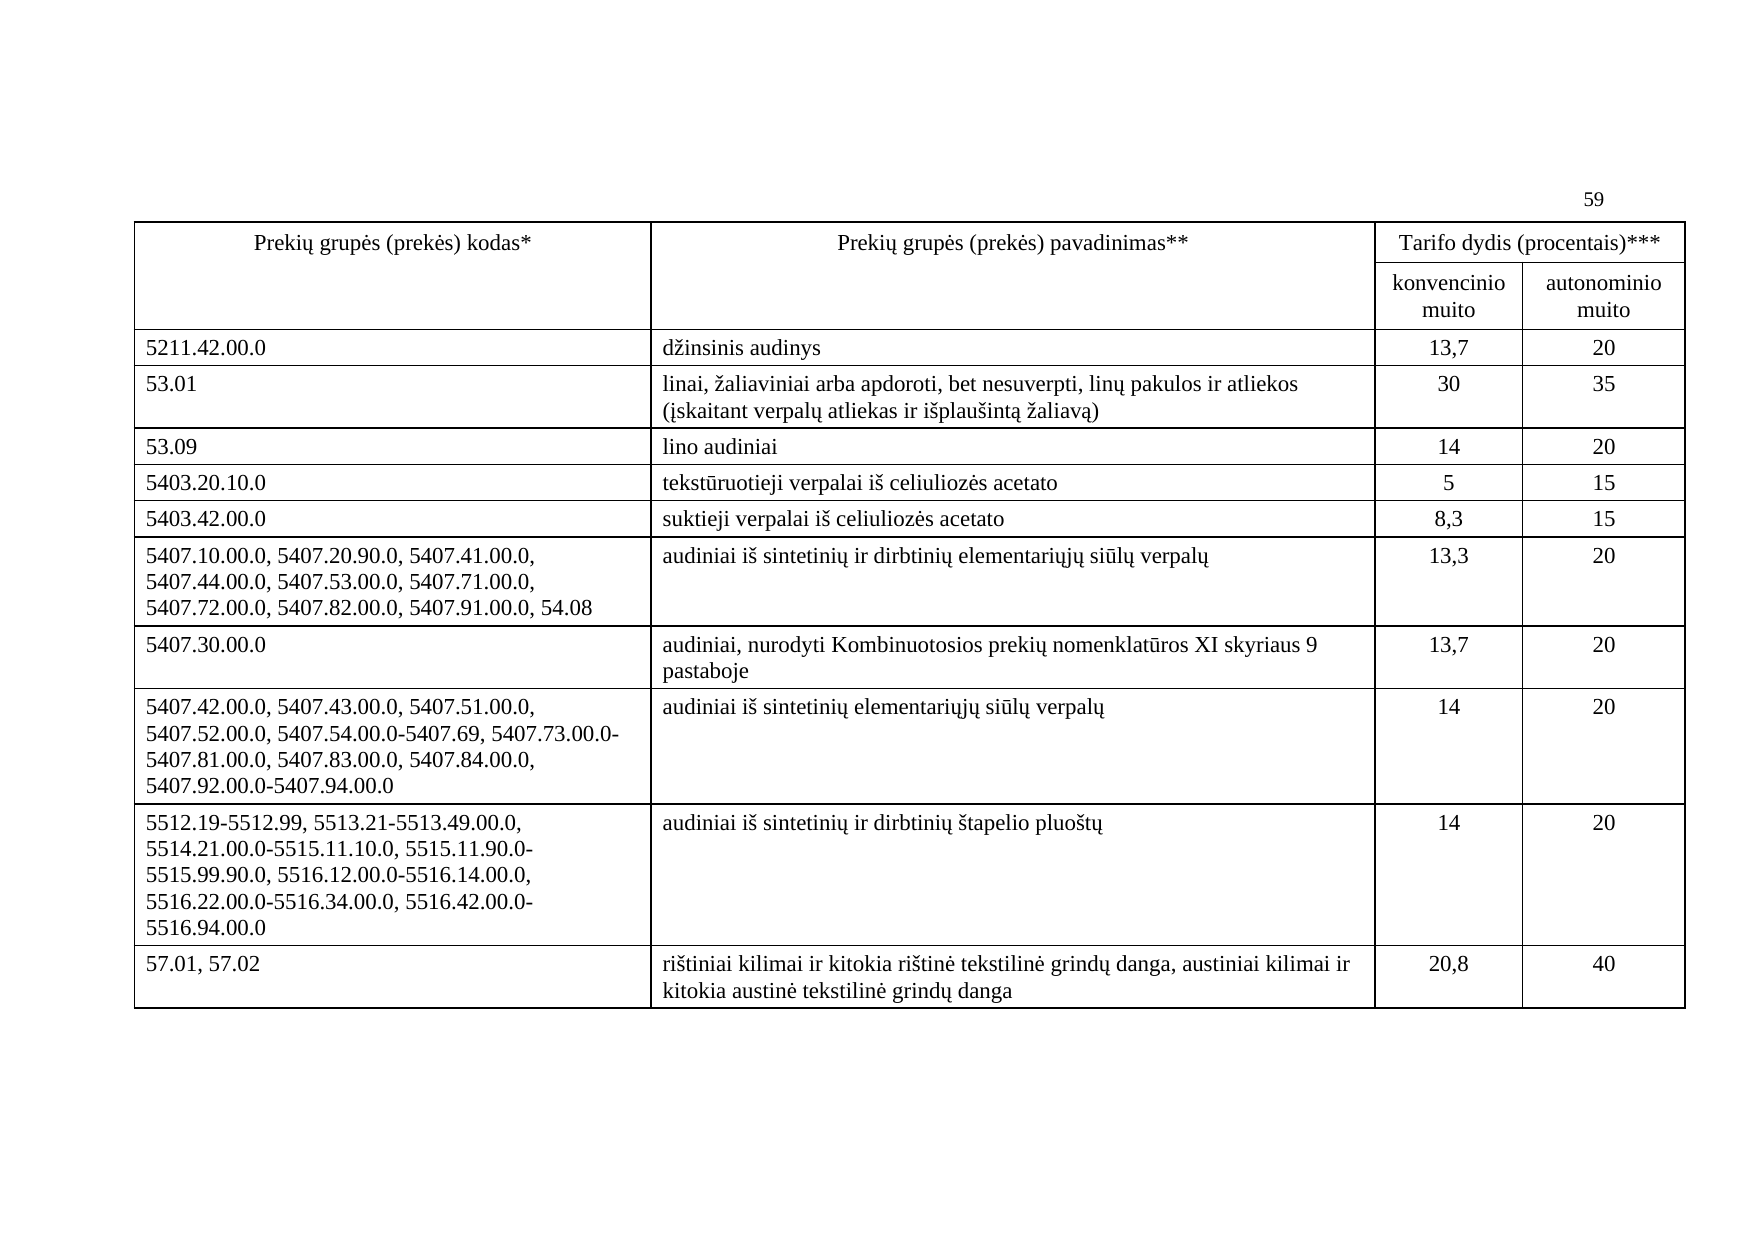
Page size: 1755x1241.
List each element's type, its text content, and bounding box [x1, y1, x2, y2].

table_cell 20 [1523, 627, 1684, 688]
table_cell 15 [1523, 465, 1684, 500]
table_cell audiniai, nurodyti Kombinuotosios prekių nomenklatūros XI skyriaus 9 pastaboje [652, 627, 1374, 688]
table_cell tekstūruotieji verpalai iš celiuliozės acetato [652, 465, 1374, 500]
table_cell audiniai iš sintetinių ir dirbtinių štapelio pluoštų [652, 805, 1374, 944]
table_cell džinsinis audinys [652, 330, 1374, 365]
table_cell 53.09 [135, 429, 650, 463]
table_header Tarifo dydis (procentais)*** [1376, 223, 1684, 262]
table_cell 14 [1376, 689, 1522, 803]
table_cell 5407.42.00.0, 5407.43.00.0, 5407.51.00.0, 5407.52.00.0, 5407.54.00.0-5407.69, 5407.73.00.0-5407.81.00.0, 5407.83.00.0, 5407.84.00.0, 5407.92.00.0-5407.94.00.0 [135, 689, 650, 803]
table_cell 14 [1376, 429, 1522, 463]
table_cell 13,3 [1376, 538, 1522, 625]
table_cell 13,7 [1376, 627, 1522, 688]
table_cell 20 [1523, 805, 1684, 944]
table_cell 35 [1523, 366, 1684, 427]
table_cell 14 [1376, 805, 1522, 944]
table_cell 53.01 [135, 366, 650, 427]
table_header Prekių grupės (prekės) kodas* [135, 223, 650, 328]
table_cell 5211.42.00.0 [135, 330, 650, 365]
table_cell 40 [1523, 946, 1684, 1007]
table_cell 15 [1523, 501, 1684, 536]
table_cell 5407.10.00.0, 5407.20.90.0, 5407.41.00.0, 5407.44.00.0, 5407.53.00.0, 5407.71.00.0, 5407.72.00.0, 5407.82.00.0, 5407.91.00.0, 54.08 [135, 538, 650, 625]
table_cell 13,7 [1376, 330, 1522, 365]
table_cell 20 [1523, 689, 1684, 803]
table_cell 20,8 [1376, 946, 1522, 1007]
table_cell 5512.19-5512.99, 5513.21-5513.49.00.0, 5514.21.00.0-5515.11.10.0, 5515.11.90.0-5515.99.90.0, 5516.12.00.0-5516.14.00.0, 5516.22.00.0-5516.34.00.0, 5516.42.00.0-5516.94.00.0 [135, 805, 650, 944]
table_cell suktieji verpalai iš celiuliozės acetato [652, 501, 1374, 536]
table_cell 5407.30.00.0 [135, 627, 650, 688]
table_cell autonominio muito [1523, 263, 1684, 328]
table_cell 20 [1523, 330, 1684, 365]
table_cell konvencinio muito [1376, 263, 1522, 328]
table_cell audiniai iš sintetinių ir dirbtinių elementariųjų siūlų verpalų [652, 538, 1374, 625]
table_cell 5403.20.10.0 [135, 465, 650, 500]
table_cell audiniai iš sintetinių elementariųjų siūlų verpalų [652, 689, 1374, 803]
table_header Prekių grupės (prekės) pavadinimas** [652, 223, 1374, 328]
table_cell lino audiniai [652, 429, 1374, 463]
table_cell 5403.42.00.0 [135, 501, 650, 536]
table_cell 20 [1523, 429, 1684, 463]
table_cell rištiniai kilimai ir kitokia rištinė tekstilinė grindų danga, austiniai kilimai ir kitokia austinė tekstilinė grindų danga [652, 946, 1374, 1007]
table_cell 8,3 [1376, 501, 1522, 536]
table_cell 57.01, 57.02 [135, 946, 650, 1007]
table_cell linai, žaliaviniai arba apdoroti, bet nesuverpti, linų pakulos ir atliekos (įskaitant verpalų atliekas ir išplaušintą žaliavą) [652, 366, 1374, 427]
table_cell 5 [1376, 465, 1522, 500]
table_cell 20 [1523, 538, 1684, 625]
table_cell 30 [1376, 366, 1522, 427]
